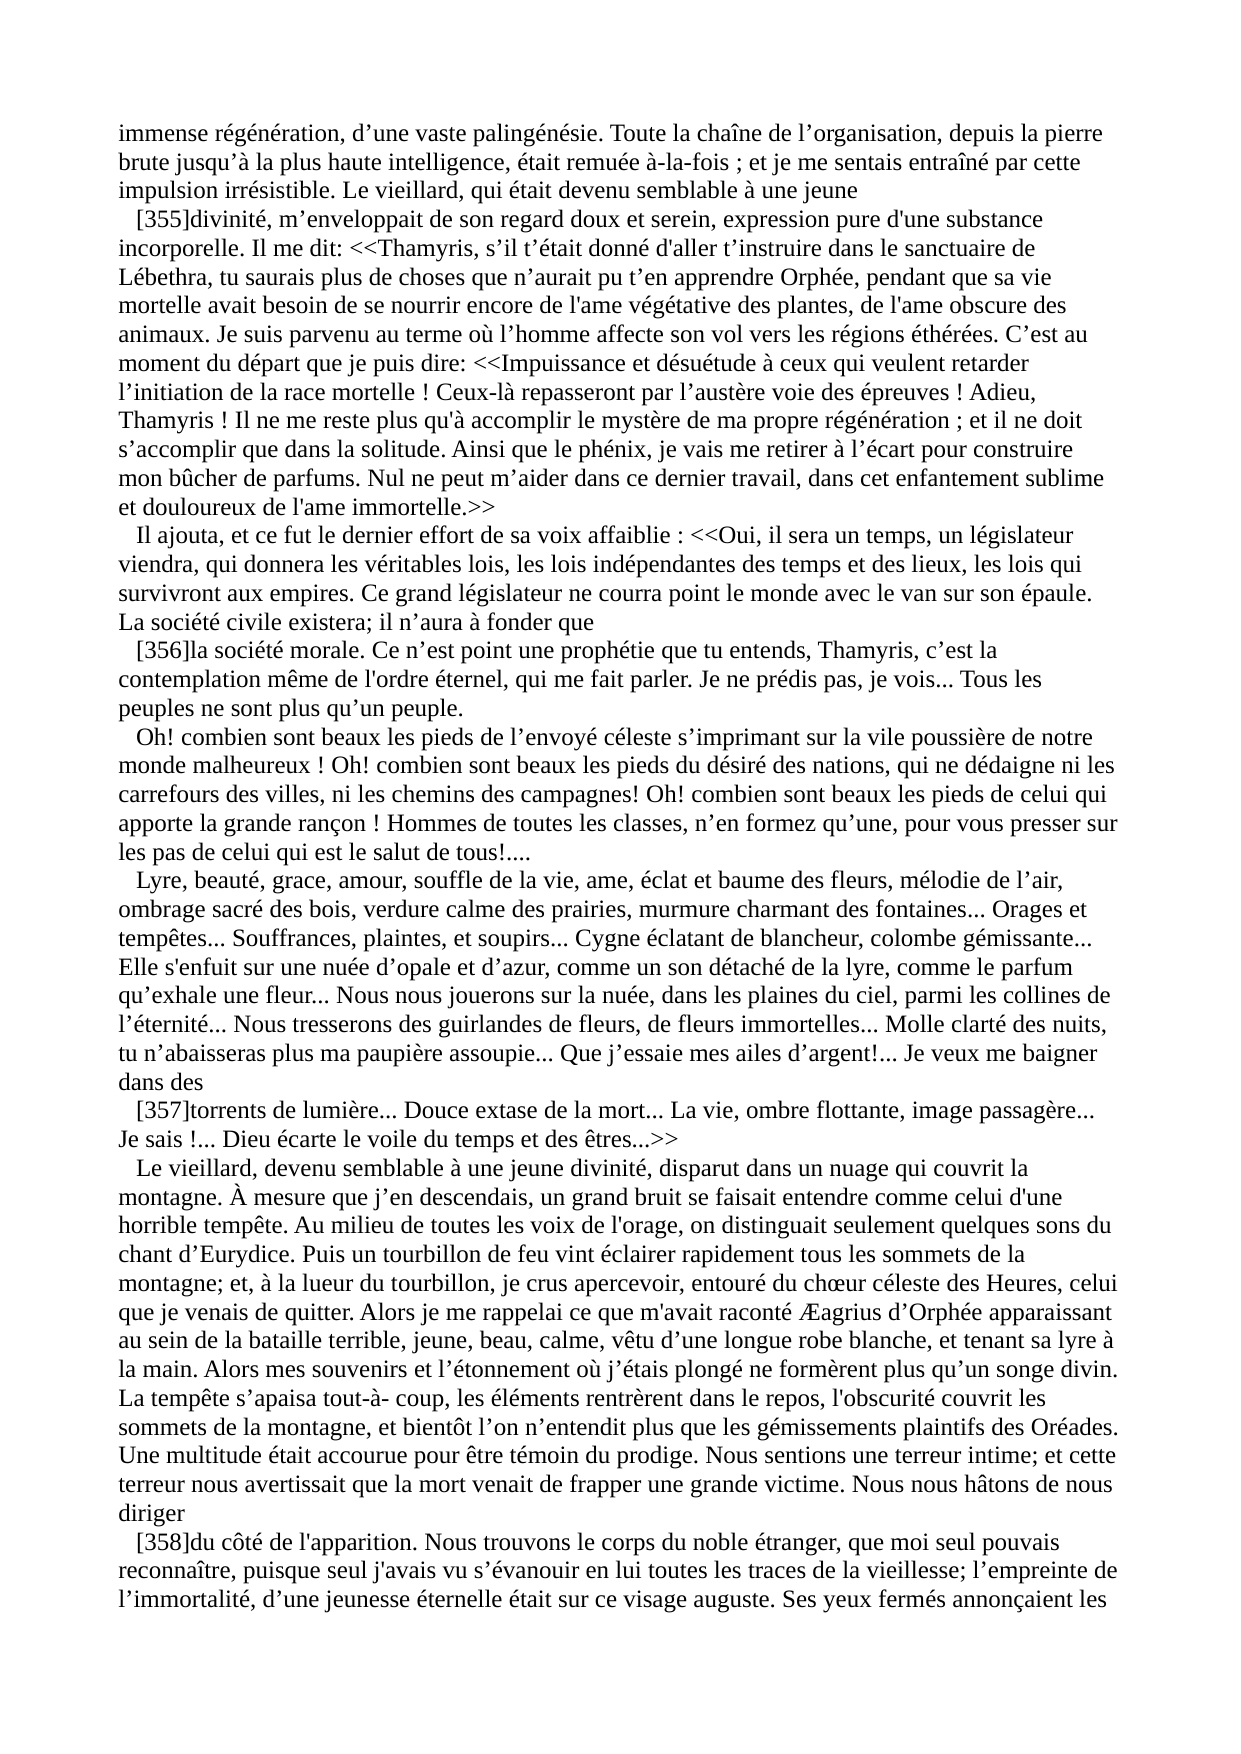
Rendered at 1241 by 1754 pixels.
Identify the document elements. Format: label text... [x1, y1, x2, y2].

text Oh! combien sont beaux les pieds de l’envoyé céleste s’imprimant sur la vile poussière de notre monde malheureux ! Oh! combien sont beaux les pieds du désiré des nations, qui ne dédaigne ni les carrefours des villes, ni les chemins des campagnes! Oh! combien sont beaux les pieds de celui qui apporte la grande rançon ! Hommes de toutes les classes, n’en formez qu’une, pour vous presser sur les pas de celui qui est le salut de tous!.... [118, 722, 1122, 866]
text Lyre, beauté, grace, amour, souffle de la vie, ame, éclat et baume des fleurs, mélodie de l’air, ombrage sacré des bois, verdure calme des prairies, murmure charmant des fontaines... Orages et tempêtes... Souffrances, plaintes, et soupirs... Cygne éclatant de blancheur, colombe gémissante... Elle s'enfuit sur une nuée d’opale et d’azur, comme un son détaché de la lyre, comme le parfum qu’exhale une fleur... Nous nous jouerons sur la nuée, dans les plaines du ciel, parmi les collines de l’éternité... Nous tresserons des guirlandes de fleurs, de fleurs immortelles... Molle clarté des nuits, tu n’abaisseras plus ma paupière assoupie... Que j’essaie mes ailes d’argent!... Je veux me baigner dans des [118, 866, 1122, 1096]
text [355]divinité, m’enveloppait de son regard doux et serein, expression pure d'une substance incorporelle. Il me dit: <<Thamyris, s’il t’était donné d'aller t’instruire dans le sanctuaire de Lébethra, tu saurais plus de choses que n’aurait pu t’en apprendre Orphée, pendant que sa vie mortelle avait besoin de se nourrir encore de l'ame végétative des plantes, de l'ame obscure des animaux. Je suis parvenu au terme où l’homme affecte son vol vers les régions éthérées. C’est au moment du départ que je puis dire: <<Impuissance et désuétude à ceux qui veulent retarder l’initiation de la race mortelle ! Ceux-là repasseront par l’austère voie des épreuves ! Adieu, Thamyris ! Il ne me reste plus qu'à accomplir le mystère de ma propre régénération ; et il ne doit s’accomplir que dans la solitude. Ainsi que le phénix, je vais me retirer à l’écart pour construire mon bûcher de parfums. Nul ne peut m’aider dans ce dernier travail, dans cet enfantement sublime et douloureux de l'ame immortelle.>> [118, 204, 1122, 521]
text [358]du côté de l'apparition. Nous trouvons le corps du noble étranger, que moi seul pouvais reconnaître, puisque seul j'avais vu s’évanouir en lui toutes les traces de la vieillesse; l’empreinte de l’immortalité, d’une jeunesse éternelle était sur ce visage auguste. Ses yeux fermés annonçaient les [118, 1527, 1122, 1613]
text Il ajouta, et ce fut le dernier effort de sa voix affaiblie : <<Oui, il sera un temps, un législateur viendra, qui donnera les véritables lois, les lois indépendantes des temps et des lieux, les lois qui survivront aux empires. Ce grand législateur ne courra point le monde avec le van sur son épaule. La société civile existera; il n’aura à fonder que [118, 521, 1122, 636]
text immense régénération, d’une vaste palingénésie. Toute la chaîne de l’organisation, depuis la pierre brute jusqu’à la plus haute intelligence, était remuée à-la-fois ; et je me sentais entraîné par cette impulsion irrésistible. Le vieillard, qui était devenu semblable à une jeune [118, 118, 1122, 204]
text [356]la société morale. Ce n’est point une prophétie que tu entends, Thamyris, c’est la contemplation même de l'ordre éternel, qui me fait parler. Je ne prédis pas, je vois... Tous les peuples ne sont plus qu’un peuple. [118, 636, 1122, 722]
text [357]torrents de lumière... Douce extase de la mort... La vie, ombre flottante, image passagère... Je sais !... Dieu écarte le voile du temps et des êtres...>> [118, 1096, 1122, 1153]
text Le vieillard, devenu semblable à une jeune divinité, disparut dans un nuage qui couvrit la montagne. À mesure que j’en descendais, un grand bruit se faisait entendre comme celui d'une horrible tempête. Au milieu de toutes les voix de l'orage, on distinguait seulement quelques sons du chant d’Eurydice. Puis un tourbillon de feu vint éclairer rapidement tous les sommets de la montagne; et, à la lueur du tourbillon, je crus apercevoir, entouré du chœur céleste des Heures, celui que je venais de quitter. Alors je me rappelai ce que m'avait raconté Æagrius d’Orphée apparaissant au sein de la bataille terrible, jeune, beau, calme, vêtu d’une longue robe blanche, et tenant sa lyre à la main. Alors mes souvenirs et l’étonnement où j’étais plongé ne formèrent plus qu’un songe divin. La tempête s’apaisa tout-à- coup, les éléments rentrèrent dans le repos, l'obscurité couvrit les sommets de la montagne, et bientôt l’on n’entendit plus que les gémissements plaintifs des Oréades. Une multitude était accourue pour être témoin du prodige. Nous sentions une terreur intime; et cette terreur nous avertissait que la mort venait de frapper une grande victime. Nous nous hâtons de nous diriger [118, 1153, 1122, 1527]
